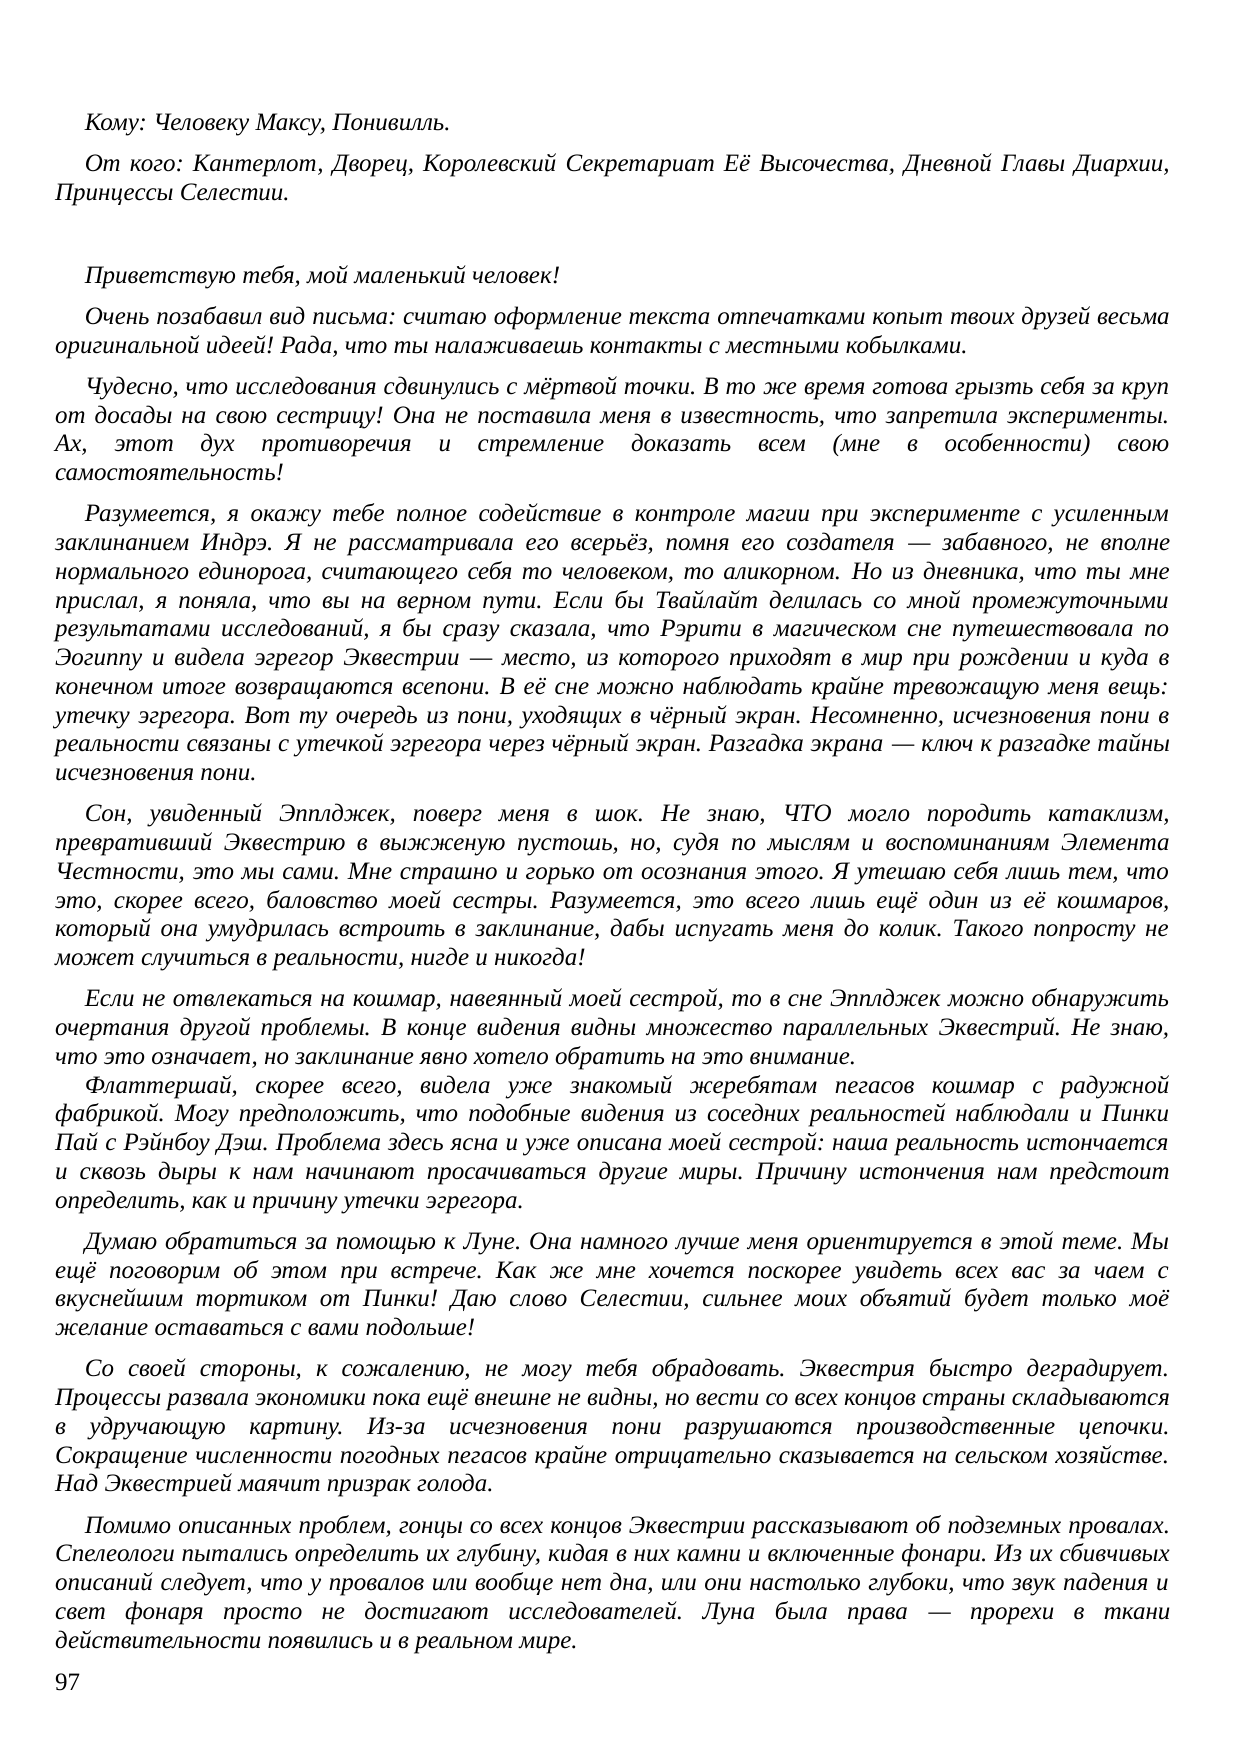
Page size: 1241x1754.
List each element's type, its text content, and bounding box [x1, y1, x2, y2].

text Чудесно, что исследования сдвинулись с мёртвой точки. В то же время готова грызть себя за круп от досады на свою сестрицу! Она не поставила меня в известность, что запретила эксперименты. Ах, этот дух противоречия и стремление доказать всем (мне в особенности) свою самостоятельность! [55, 371, 1173, 486]
text Приветствую тебя, мой маленький человек! [55, 260, 1173, 288]
text Если не отвлекаться на кошмар, навеянный моей сестрой, то в сне Эпплджек можно обнаружить очертания другой проблемы. В конце видения видны множество параллельных Эквестрий. Не знаю, что это означает, но заклинание явно хотело обратить на это внимание. [55, 983, 1173, 1070]
text Флаттершай, скорее всего, видела уже знакомый жеребятам пегасов кошмар с радужной фабрикой. Могу предположить, что подобные видения из соседних реальностей наблюдали и Пинки Пай с Рэйнбоу Дэш. Проблема здесь ясна и уже описана моей сестрой: наша реальность истончается и сквозь дыры к нам начинают просачиваться другие миры. Причину истончения нам предстоит определить, как и причину утечки эгрегора. [55, 1070, 1173, 1213]
text Помимо описанных проблем, гонцы со всех концов Эквестрии рассказывают об подземных провалах. Спелеологи пытались определить их глубину, кидая в них камни и включенные фонари. Из их сбивчивых описаний следует, что у провалов или вообще нет дна, или они настолько глубоки, что звук падения и свет фонаря просто не достигают исследователей. Луна была права — прорехи в ткани действительности появились и в реальном мире. [55, 1510, 1173, 1653]
text Думаю обратиться за помощью к Луне. Она намного лучше меня ориентируется в этой теме. Мы ещё поговорим об этом при встрече. Как же мне хочется поскорее увидеть всех вас за чаем с вкуснейшим тортиком от Пинки! Даю слово Селестии, сильнее моих объятий будет только моё желание оставаться с вами подольше! [55, 1226, 1173, 1341]
text Cон, увиденный Эпплджек, поверг меня в шок. Не знаю, ЧТО могло породить катаклизм, превративший Эквестрию в выжженую пустошь, но, судя по мыслям и воспоминаниям Элемента Честности, это мы сами. Мне страшно и горько от осознания этого. Я утешаю себя лишь тем, что это, скорее всего, баловство моей сестры. Разумеется, это всего лишь ещё один из её кошмаров, который она умудрилась встроить в заклинание, дабы испугать меня до колик. Такого попросту не может случиться в реальности, нигде и никогда! [55, 798, 1173, 971]
text Очень позабавил вид письма: считаю оформление текста отпечатками копыт твоих друзей весьма оригинальной идеей! Рада, что ты налаживаешь контакты с местными кобылками. [55, 301, 1173, 358]
text Кому: Человеку Максу, Понивилль. [55, 107, 1173, 136]
text Со своей стороны, к сожалению, не могу тебя обрадовать. Эквестрия быстро деградирует. Процессы развала экономики пока ещё внешне не видны, но вести со всех концов страны складываются в удручающую картину. Из-за исчезновения пони разрушаются производственные цепочки. Сокращение численности погодных пегасов крайне отрицательно сказывается на сельском хозяйстве. Над Эквестрией маячит призрак голода. [55, 1353, 1173, 1497]
text От кого: Кантерлот, Дворец, Королевский Секретариат Её Высочества, Дневной Главы Диархии, Принцессы Селестии. [55, 148, 1173, 206]
text Разумеется, я окажу тебе полное содействие в контроле магии при эксперименте с усиленным заклинанием Индрэ. Я не рассматривала его всерьёз, помня его создателя — забавного, не вполне нормального единорога, считающего себя то человеком, то аликорном. Но из дневника, что ты мне прислал, я поняла, что вы на верном пути. Если бы Твайлайт делилась со мной промежуточными результатами исследований, я бы сразу сказала, что Рэрити в магическом сне путешествовала по Эогиппу и видела эгрегор Эквестрии — место, из которого приходят в мир при рождении и куда в конечном итоге возвращаются всепони. В её сне можно наблюдать крайне тревожащую меня вещь: утечку эгрегора. Вот ту очередь из пони, уходящих в чёрный экран. Несомненно, исчезновения пони в реальности связаны с утечкой эгрегора через чёрный экран. Разгадка экрана — ключ к разгадке тайны исчезновения пони. [55, 498, 1173, 786]
